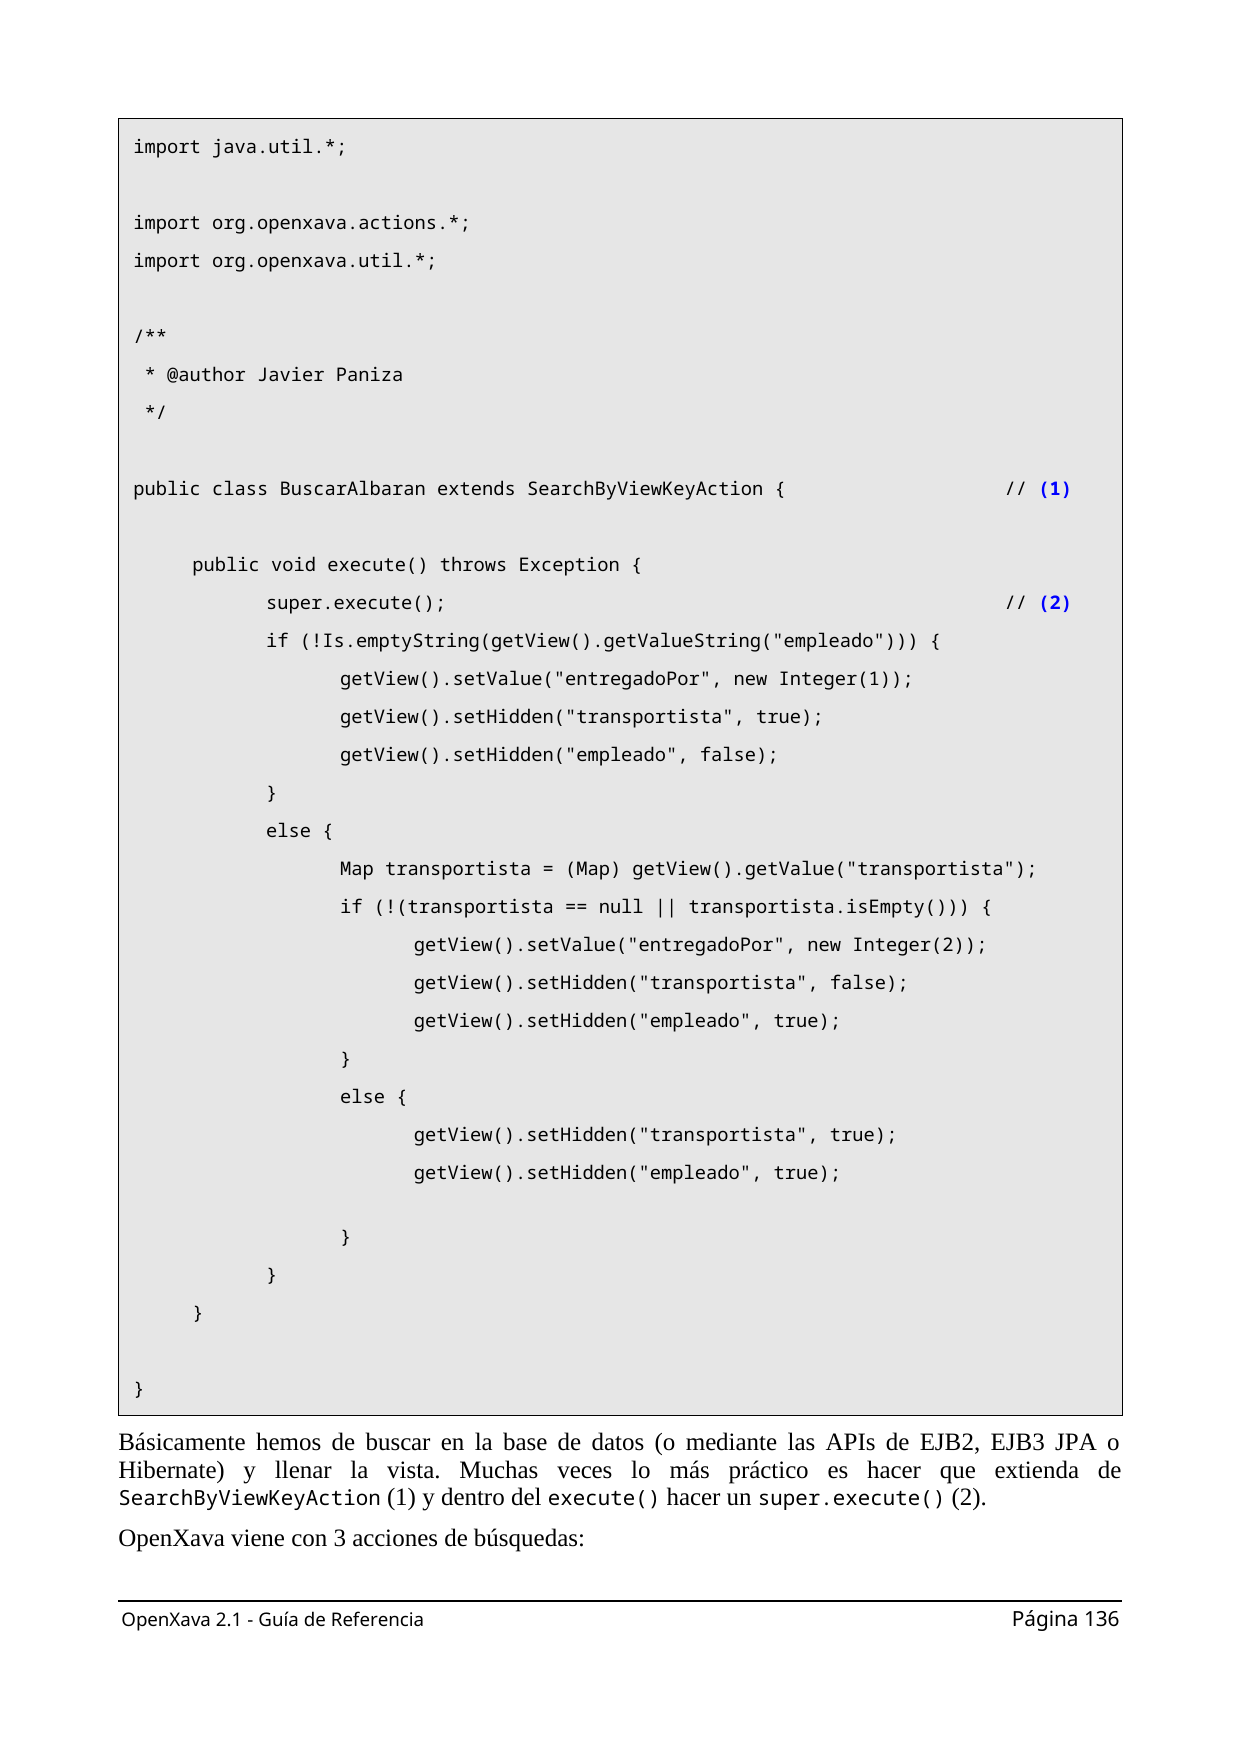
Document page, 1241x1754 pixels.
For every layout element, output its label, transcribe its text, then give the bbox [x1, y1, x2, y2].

text Básicamente hemos de buscar en la base de datos (o mediante las APIs de EJB2, EJB3 JPA o Hibernate) y llenar la vista. Muchas veces lo más práctico es hacer que extienda de SearchByViewKeyAction (1) y dentro del execute() hacer un super.execute() (2). [118, 1428, 1122, 1512]
text } [119, 764, 1122, 802]
text getView().setValue("entregadoPor", new Integer(2)); [119, 917, 1122, 954]
text getView().setHidden("empleado", true); [119, 1145, 1122, 1208]
text import org.openxava.util.*; [119, 232, 1122, 270]
text } [119, 1208, 1122, 1246]
text } [119, 1360, 1122, 1415]
text getView().setHidden("transportista", true); [119, 688, 1122, 726]
text getView().setHidden("transportista", true); [119, 1107, 1122, 1145]
text public class BuscarAlbaran extends SearchByViewKeyAction { // (1) [119, 460, 1122, 498]
text import org.openxava.actions.*; [119, 194, 1122, 232]
text public void execute() throws Exception { [119, 536, 1122, 574]
text } [119, 1031, 1122, 1069]
text import java.util.*; [119, 119, 1122, 156]
text } [119, 1246, 1122, 1284]
text else { [119, 1069, 1122, 1107]
text getView().setHidden("empleado", true); [119, 993, 1122, 1031]
text OpenXava viene con 3 acciones de búsquedas: [118, 1524, 1122, 1552]
text if (!(transportista == null || transportista.isEmpty())) { [119, 878, 1122, 917]
text Map transportista = (Map) getView().getValue("transportista"); [119, 841, 1122, 878]
text * @author Javier Paniza [119, 346, 1122, 384]
text else { [119, 802, 1122, 841]
text getView().setHidden("transportista", false); [119, 954, 1122, 993]
text if (!Is.emptyString(getView().getValueString("empleado"))) { [119, 612, 1122, 650]
text /** [119, 308, 1122, 346]
text getView().setHidden("empleado", false); [119, 726, 1122, 764]
text */ [119, 384, 1122, 422]
text } [119, 1284, 1122, 1322]
text super.execute(); // (2) [119, 574, 1122, 612]
text getView().setValue("entregadoPor", new Integer(1)); [119, 650, 1122, 688]
